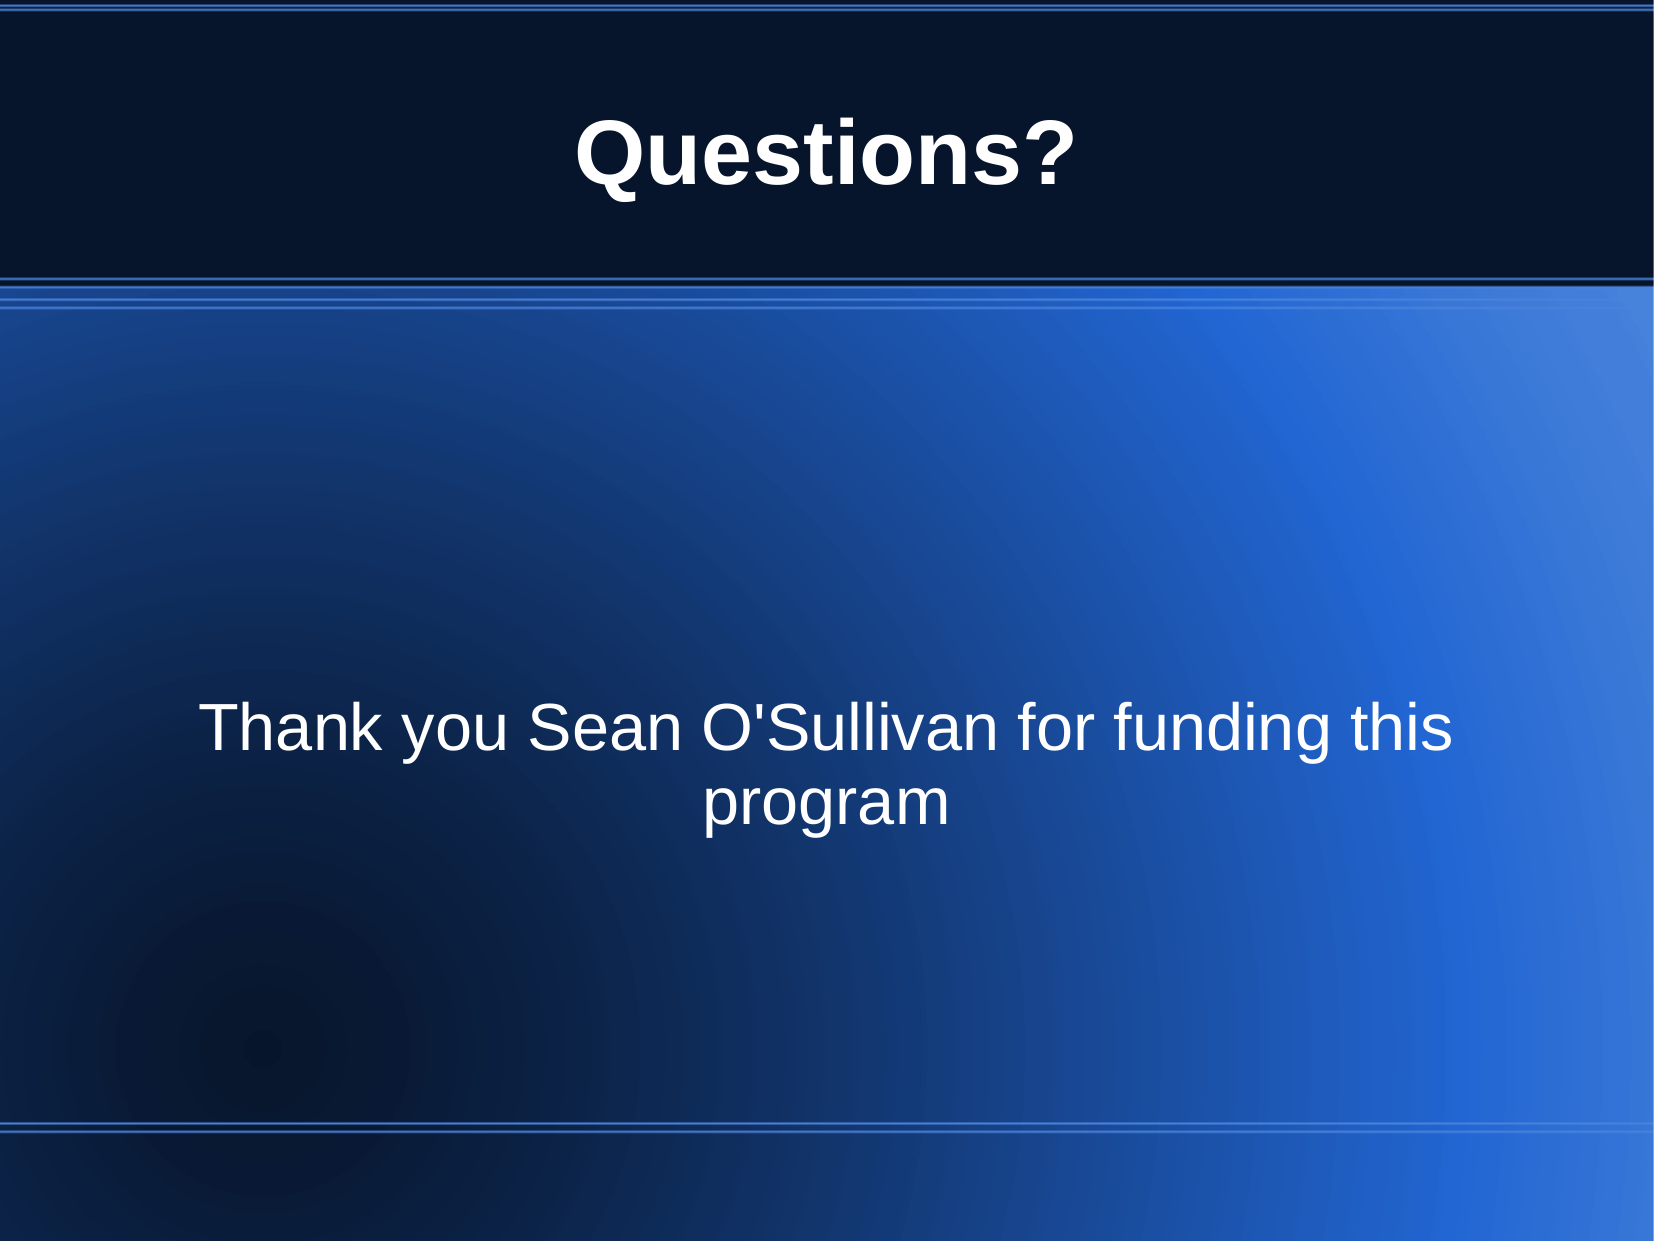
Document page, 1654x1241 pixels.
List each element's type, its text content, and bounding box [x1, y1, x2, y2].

title Questions? [82, 49, 1571, 257]
subtitle Thank you Sean O'Sullivan for funding this program [82, 362, 1571, 1167]
picture [0, 0, 1654, 1241]
